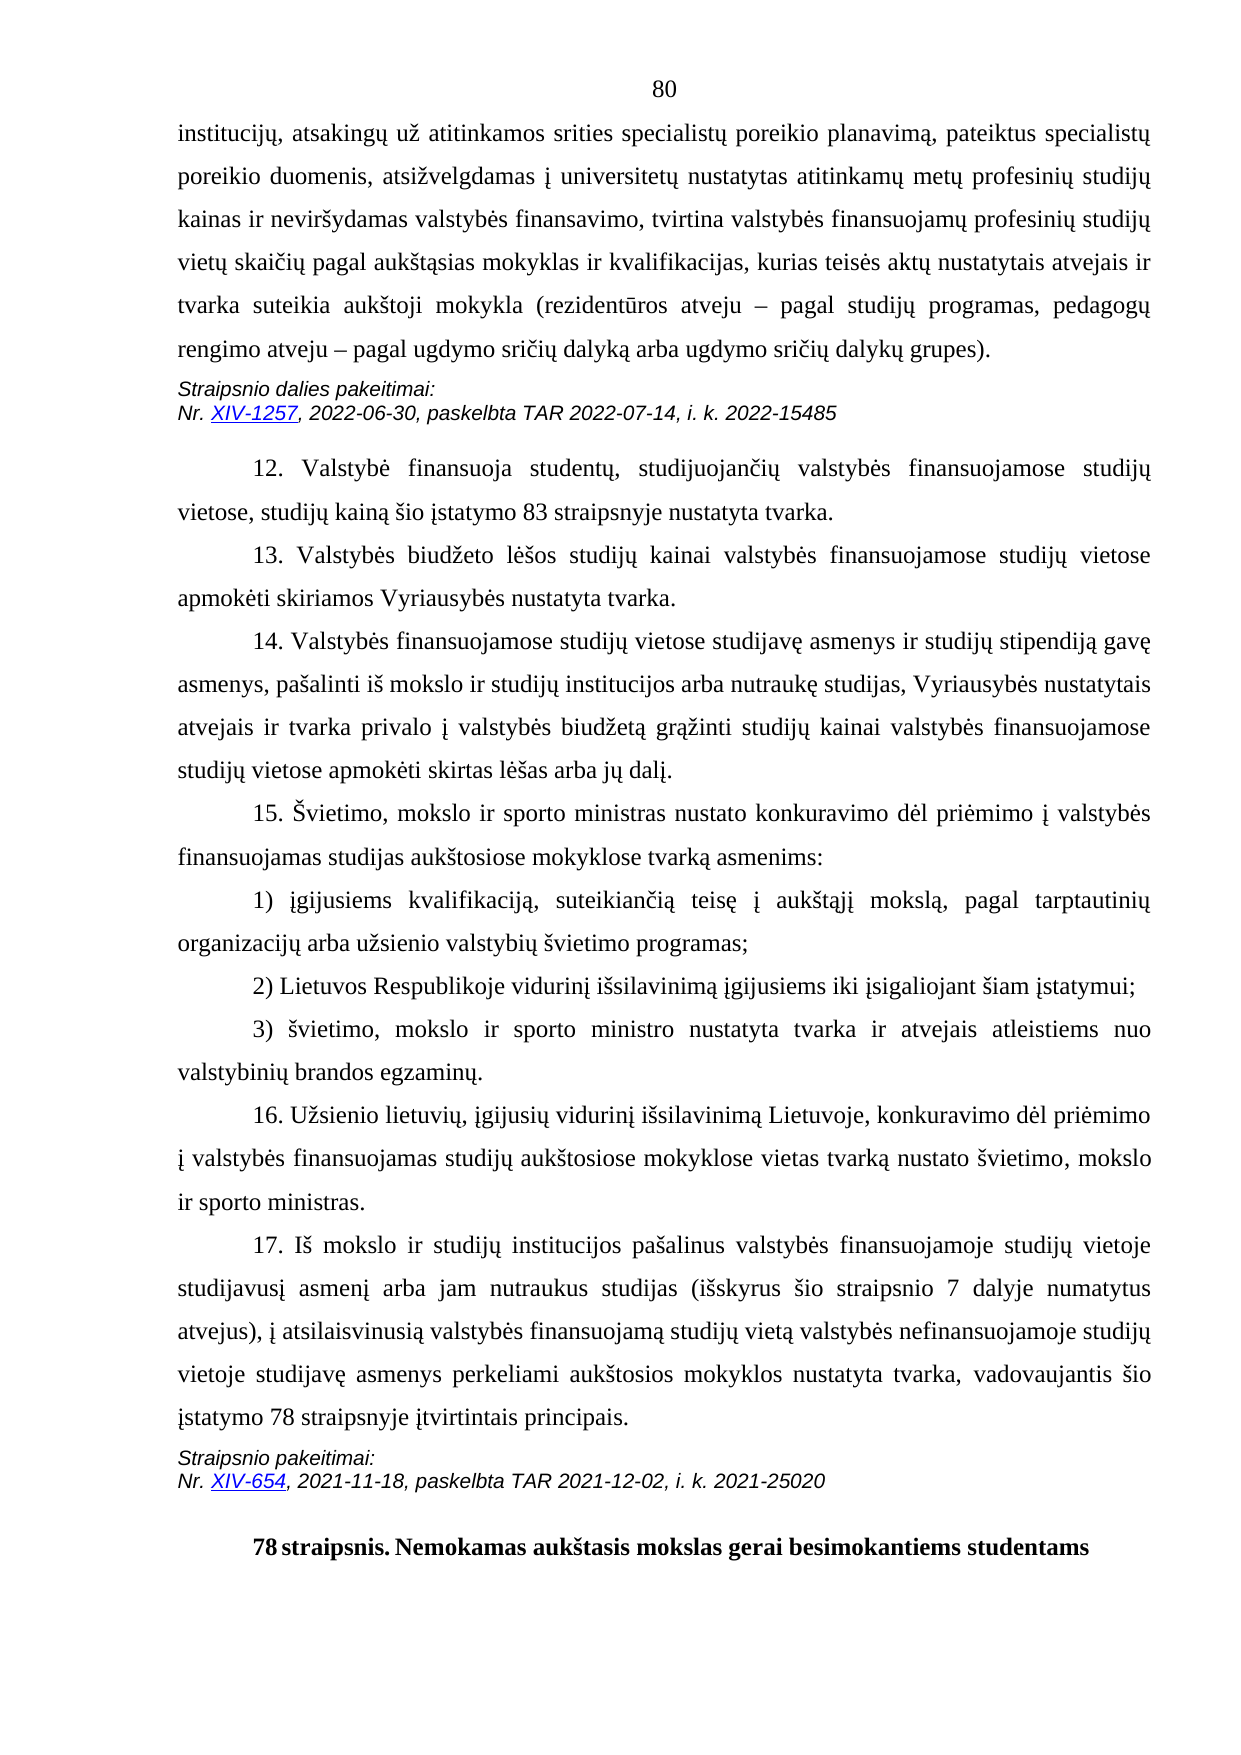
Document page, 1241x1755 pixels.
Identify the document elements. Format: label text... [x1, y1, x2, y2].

text 78 straipsnis. Nemokamas aukštasis mokslas gerai besimokantiems studentams [177, 1522, 1152, 1564]
text Nr. XIV-1257, 2022-06-30, paskelbta TAR 2022-07-14, i. k. 2022-15485 [177, 401, 1152, 425]
text 12. Valstybė finansuoja studentų, studijuojančių valstybės finansuojamose studijų vietose, studijų kainą šio įstatymo 83 straipsnyje nustatyta tvarka. [177, 453, 1152, 525]
text 14. Valstybės finansuojamose studijų vietose studijavę asmenys ir studijų stipendiją gavę asmenys, pašalinti iš mokslo ir studijų institucijos arba nutraukę studijas, Vyriausybės nustatytais atvejais ir tvarka privalo į valstybės biudžetą grąžinti studijų kainai valstybės finansuojamose studijų vietose apmokėti skirtas lėšas arba jų dalį. [177, 626, 1152, 784]
text 13. Valstybės biudžeto lėšos studijų kainai valstybės finansuojamose studijų vietose apmokėti skiriamos Vyriausybės nustatyta tvarka. [177, 540, 1152, 612]
text Straipsnio dalies pakeitimai: [177, 377, 1152, 401]
text 2) Lietuvos Respublikoje vidurinį išsilavinimą įgijusiems iki įsigaliojant šiam įstatymui; [177, 971, 1152, 1000]
text 17. Iš mokslo ir studijų institucijos pašalinus valstybės finansuojamoje studijų vietoje studijavusį asmenį arba jam nutraukus studijas (išskyrus šio straipsnio 7 dalyje numatytus atvejus), į atsilaisvinusią valstybės finansuojamą studijų vietą valstybės nefinansuojamoje studijų vietoje studijavę asmenys perkeliami aukštosios mokyklos nustatyta tvarka, vadovaujantis šio įstatymo 78 straipsnyje įtvirtintais principais. [177, 1230, 1152, 1431]
text 3) švietimo, mokslo ir sporto ministro nustatyta tvarka ir atvejais atleistiems nuo valstybinių brandos egzaminų. [177, 1014, 1152, 1086]
text 15. Švietimo, mokslo ir sporto ministras nustato konkuravimo dėl priėmimo į valstybės finansuojamas studijas aukštosiose mokyklose tvarką asmenims: [177, 798, 1152, 870]
text 16. Užsienio lietuvių, įgijusių vidurinį išsilavinimą Lietuvoje, konkuravimo dėl priėmimo į valstybės finansuojamas studijų aukštosiose mokyklose vietas tvarką nustato švietimo, mokslo ir sporto ministras. [177, 1100, 1152, 1215]
text 1) įgijusiems kvalifikaciją, suteikiančią teisę į aukštąjį mokslą, pagal tarptautinių organizacijų arba užsienio valstybių švietimo programas; [177, 885, 1152, 957]
text Straipsnio pakeitimai: [177, 1445, 1152, 1469]
text Nr. XIV-654, 2021-11-18, paskelbta TAR 2021-12-02, i. k. 2021-25020 [177, 1469, 1152, 1493]
text institucijų, atsakingų už atitinkamos srities specialistų poreikio planavimą, pateiktus specialistų poreikio duomenis, atsižvelgdamas į universitetų nustatytas atitinkamų metų profesinių studijų kainas ir neviršydamas valstybės finansavimo, tvirtina valstybės finansuojamų profesinių studijų vietų skaičių pagal aukštąsias mokyklas ir kvalifikacijas, kurias teisės aktų nustatytais atvejais ir tvarka suteikia aukštoji mokykla (rezidentūros atveju – pagal studijų programas, pedagogų rengimo atveju – pagal ugdymo sričių dalyką arba ugdymo sričių dalykų grupes). [177, 118, 1152, 362]
